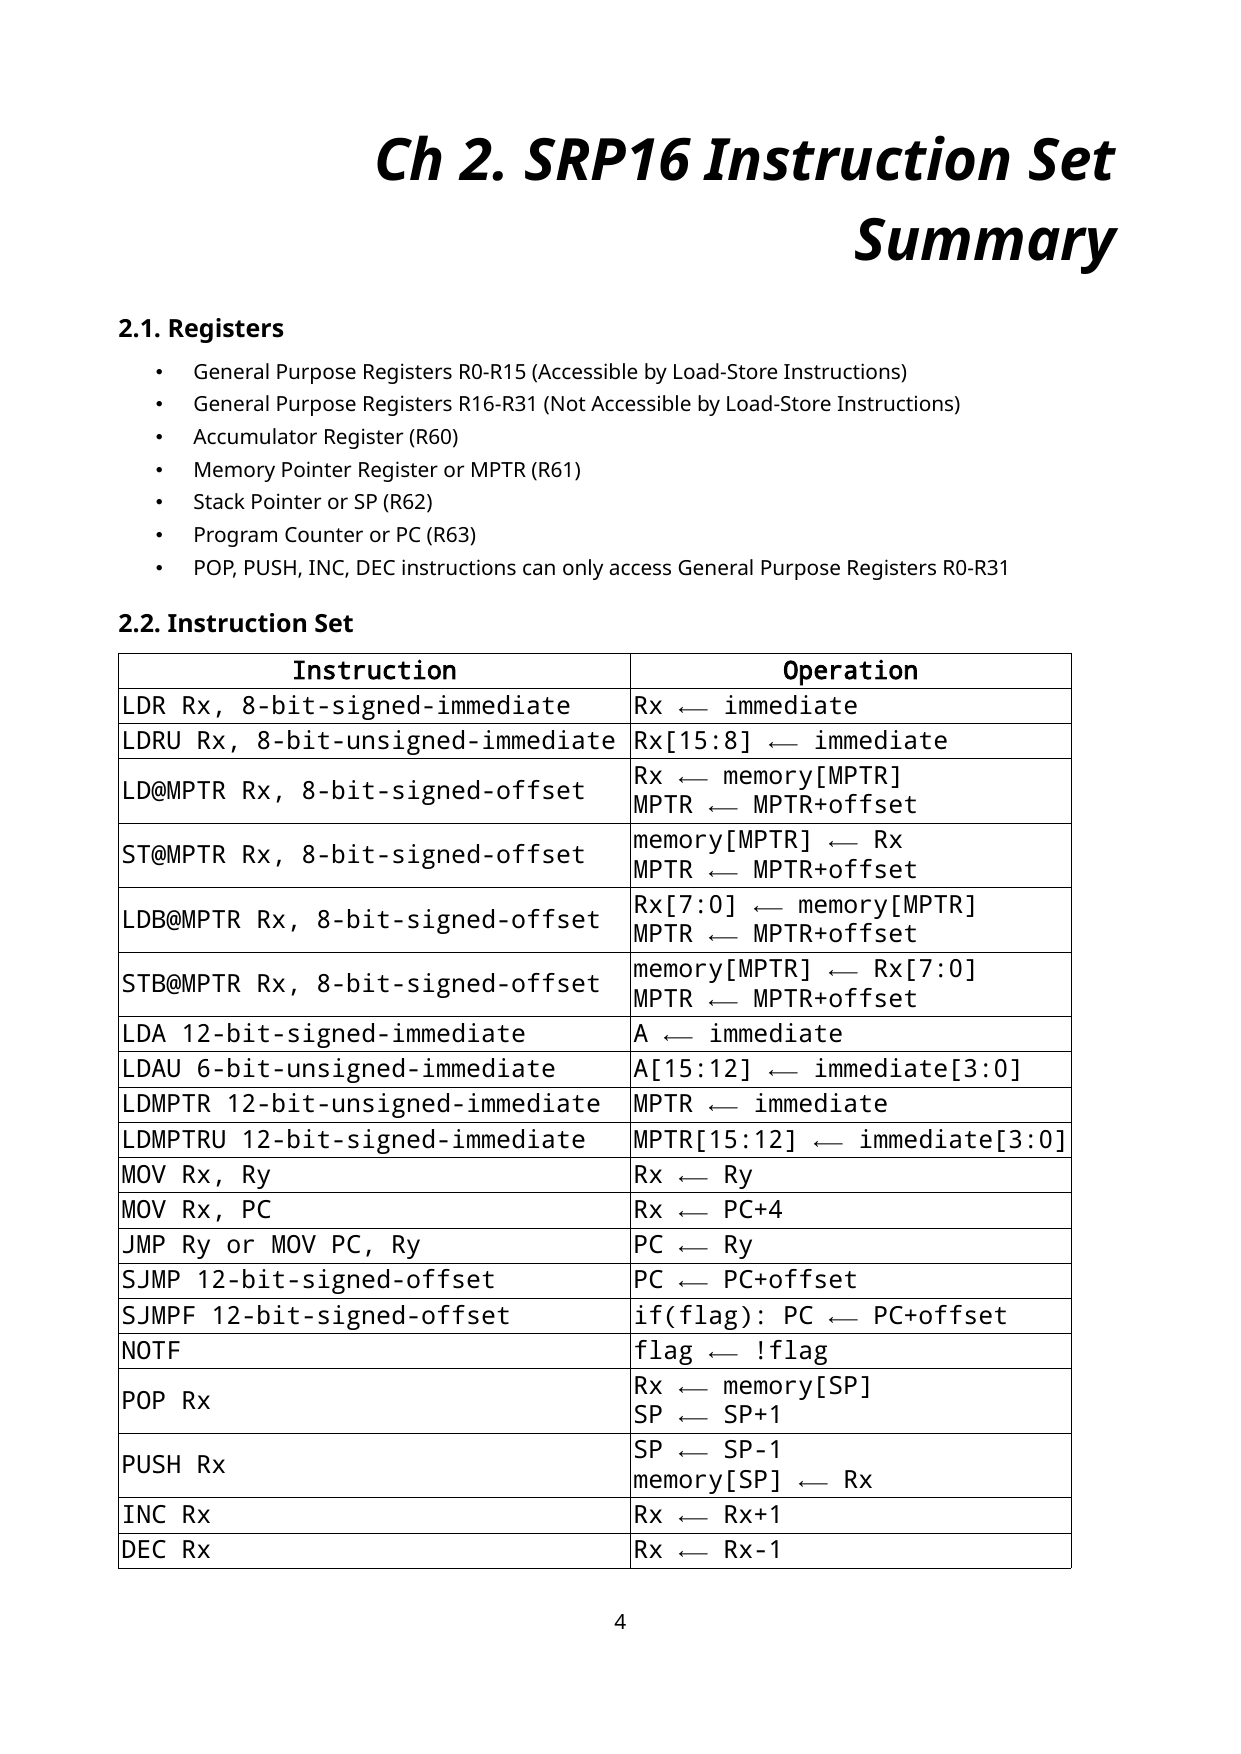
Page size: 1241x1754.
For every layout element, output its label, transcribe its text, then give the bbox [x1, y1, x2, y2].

table_header Operation [631, 654, 1071, 688]
table_cell LDRU Rx, 8-bit-unsigned-immediate [119, 724, 630, 758]
table_cell MOV Rx, Ry [119, 1158, 630, 1192]
table_cell MOV Rx, PC [119, 1193, 630, 1227]
table_cell LDMPTR 12-bit-unsigned-immediate [119, 1088, 630, 1122]
list General Purpose Registers R16-R31 (Not Accessible by Load-Store Instructions) [156, 389, 1122, 418]
list POP, PUSH, INC, DEC instructions can only access General Purpose Registers R0-R31 [156, 553, 1122, 581]
table_cell STB@MPTR Rx, 8-bit-signed-offset [119, 953, 630, 1016]
table_cell LD@MPTR Rx, 8-bit-signed-offset [119, 759, 630, 823]
list Accumulator Register (R60) [156, 422, 1122, 451]
table_cell Rx[15:8] ⟵ immediate [631, 724, 1071, 758]
table_cell LDB@MPTR Rx, 8-bit-signed-offset [119, 888, 630, 952]
table_cell ST@MPTR Rx, 8-bit-signed-offset [119, 824, 630, 887]
table_cell MPTR ⟵ immediate [631, 1088, 1071, 1122]
table_cell Rx ⟵ memory[SP] SP ⟵ SP+1 [631, 1369, 1071, 1433]
table_cell memory[MPTR] ⟵ Rx MPTR ⟵ MPTR+offset [631, 824, 1071, 887]
table_cell Rx[7:0] ⟵ memory[MPTR] MPTR ⟵ MPTR+offset [631, 888, 1071, 952]
table_cell LDAU 6-bit-unsigned-immediate [119, 1052, 630, 1087]
subtitle Instruction Set [118, 606, 1122, 640]
table_cell SJMPF 12-bit-signed-offset [119, 1299, 630, 1333]
table_header Instruction [119, 654, 630, 688]
table_cell LDA 12-bit-signed-immediate [119, 1017, 630, 1051]
table_cell SP ⟵ SP-1 memory[SP] ⟵ Rx [631, 1434, 1071, 1497]
table_cell Rx ⟵ Ry [631, 1158, 1071, 1192]
table_cell POP Rx [119, 1369, 630, 1433]
table_cell flag ⟵ !flag [631, 1334, 1071, 1368]
table_cell PC ⟵ PC+offset [631, 1264, 1071, 1298]
list Stack Pointer or SP (R62) [156, 487, 1122, 516]
list Program Counter or PC (R63) [156, 520, 1122, 548]
table_cell SJMP 12-bit-signed-offset [119, 1264, 630, 1298]
table_cell Rx ⟵ memory[MPTR] MPTR ⟵ MPTR+offset [631, 759, 1071, 823]
subtitle SRP16 Instruction Set Summary [118, 118, 1122, 277]
list General Purpose Registers R0-R15 (Accessible by Load-Store Instructions) [156, 357, 1122, 385]
table_cell Rx ⟵ Rx+1 [631, 1498, 1071, 1532]
table_cell LDMPTRU 12-bit-signed-immediate [119, 1123, 630, 1157]
table_cell NOTF [119, 1334, 630, 1368]
table_cell INC Rx [119, 1498, 630, 1532]
table_cell memory[MPTR] ⟵ Rx[7:0] MPTR ⟵ MPTR+offset [631, 953, 1071, 1016]
subtitle Registers [118, 310, 1122, 344]
table_cell PUSH Rx [119, 1434, 630, 1497]
table_cell Rx ⟵ immediate [631, 689, 1071, 723]
table_cell Rx ⟵ PC+4 [631, 1193, 1071, 1227]
table_cell LDR Rx, 8-bit-signed-immediate [119, 689, 630, 723]
table_cell MPTR[15:12] ⟵ immediate[3:0] [631, 1123, 1071, 1157]
list Memory Pointer Register or MPTR (R61) [156, 455, 1122, 483]
table_cell A[15:12] ⟵ immediate[3:0] [631, 1052, 1071, 1087]
table_cell DEC Rx [119, 1534, 630, 1568]
table_cell A ⟵ immediate [631, 1017, 1071, 1051]
table_cell PC ⟵ Ry [631, 1229, 1071, 1263]
table_cell Rx ⟵ Rx-1 [631, 1534, 1071, 1568]
table_cell JMP Ry or MOV PC, Ry [119, 1229, 630, 1263]
table_cell if(flag): PC ⟵ PC+offset [631, 1299, 1071, 1333]
